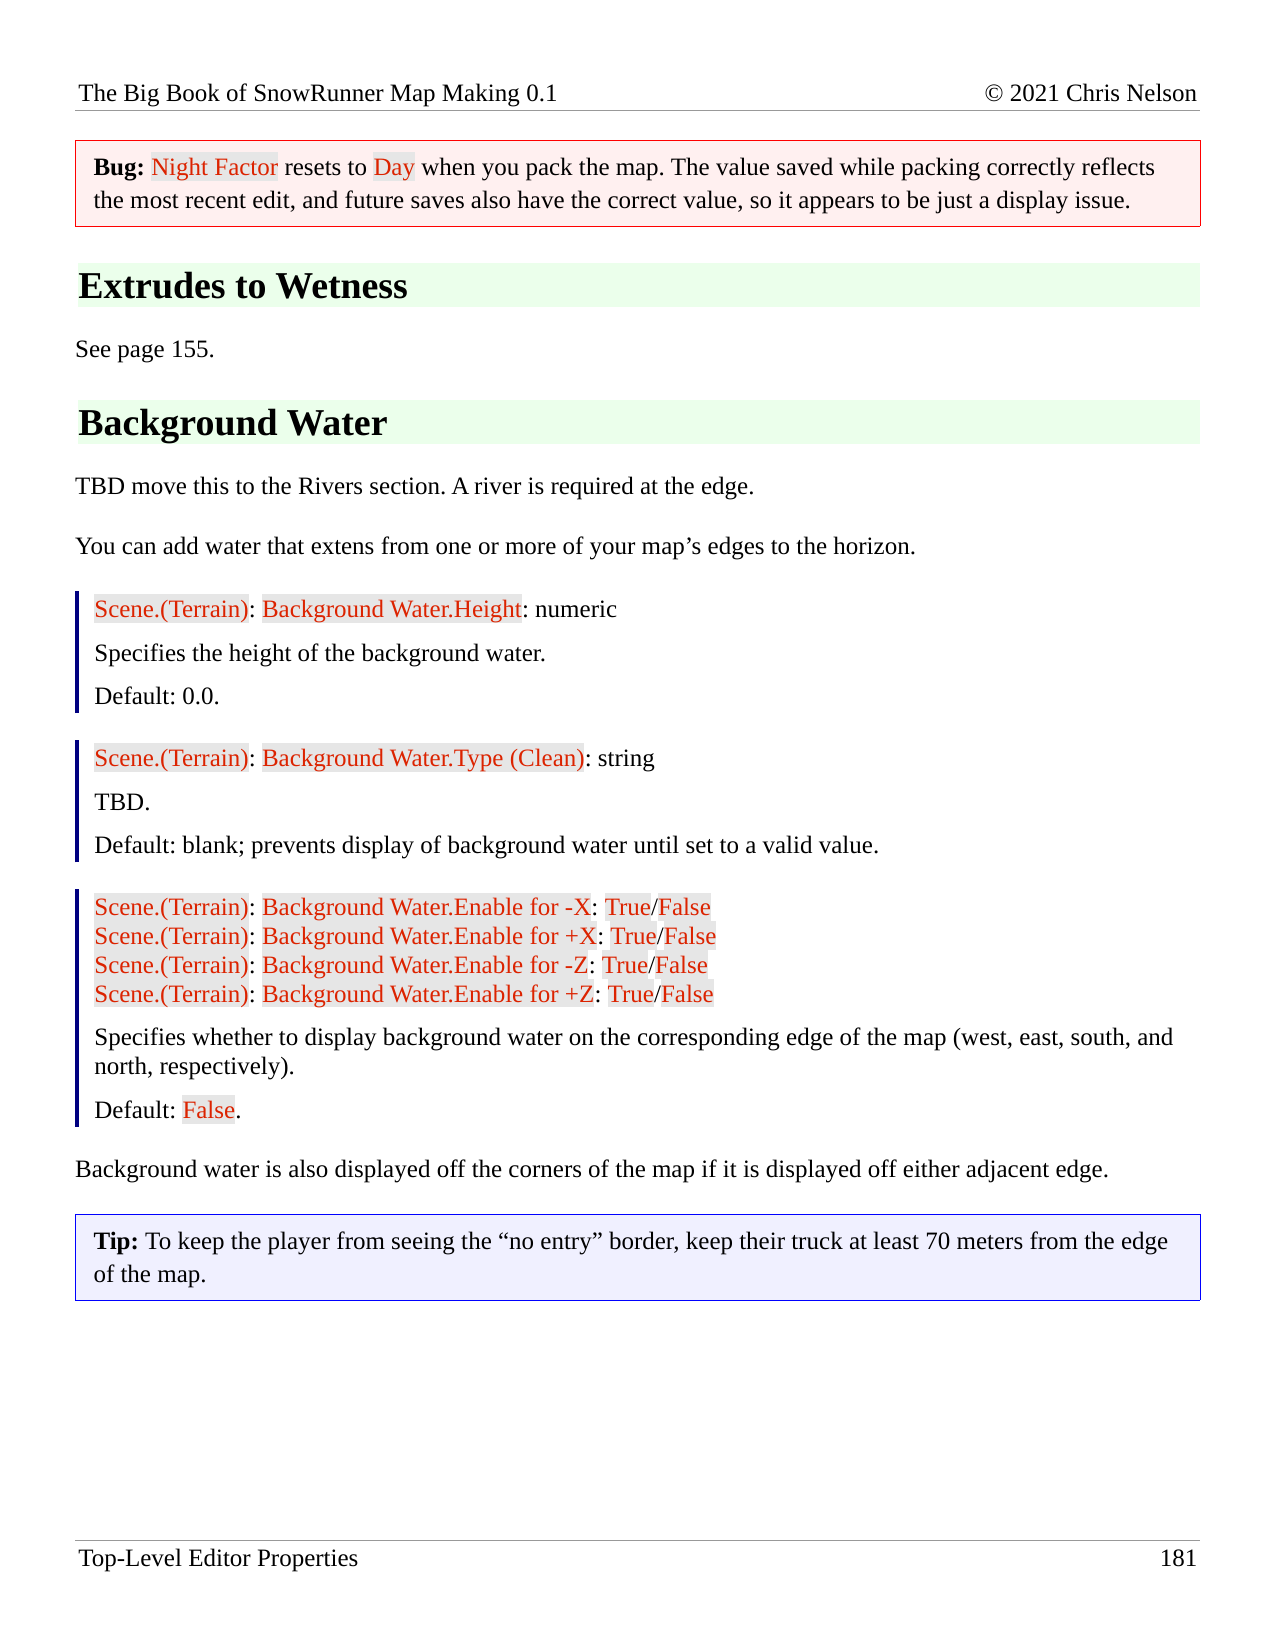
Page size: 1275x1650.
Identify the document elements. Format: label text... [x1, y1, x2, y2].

text Scene.(Terrain): Background Water.Height: numeric [79, 591, 1200, 623]
text You can add water that extens from one or more of your map’s edges to the horizon. [75, 531, 1200, 559]
subtitle Extrudes to Wetness [78, 263, 1200, 307]
text Scene.(Terrain): Background Water.Type (Clean): string [79, 740, 1200, 772]
text TBD move this to the Rivers section. A river is required at the edge. [75, 471, 1200, 499]
text Default: False. [79, 1092, 1200, 1127]
text See page 155. [75, 334, 1200, 363]
text Default: 0.0. [79, 678, 1200, 713]
list Night Factor resets to Day when you pack the map. The value saved while packing correctly reflects the most recent edit, and future saves also have the correct value, so it appears to be just a display issue. [76, 141, 1200, 226]
text Background water is also displayed off the corners of the map if it is displayed off either adjacent edge. [75, 1154, 1200, 1182]
text Specifies whether to display background water on the corresponding edge of the map (west, east, south, and north, respectively). [79, 1019, 1200, 1080]
text Specifies the height of the background water. [79, 634, 1200, 666]
list To keep the player from seeing the “no entry” border, keep their truck at least 70 meters from the edge of the map. [76, 1215, 1200, 1300]
text Scene.(Terrain): Background Water.Enable for -X: True/False Scene.(Terrain): Background Water.Enable for +X: True/False Scene.(Terrain): Background Water.Enable for -Z: True/False Scene.(Terrain): Background Water.Enable for +Z: True/False [79, 889, 1200, 1007]
subtitle Background Water [78, 400, 1200, 444]
text TBD. [79, 784, 1200, 816]
text Default: blank; prevents display of background water until set to a valid value. [79, 828, 1200, 862]
